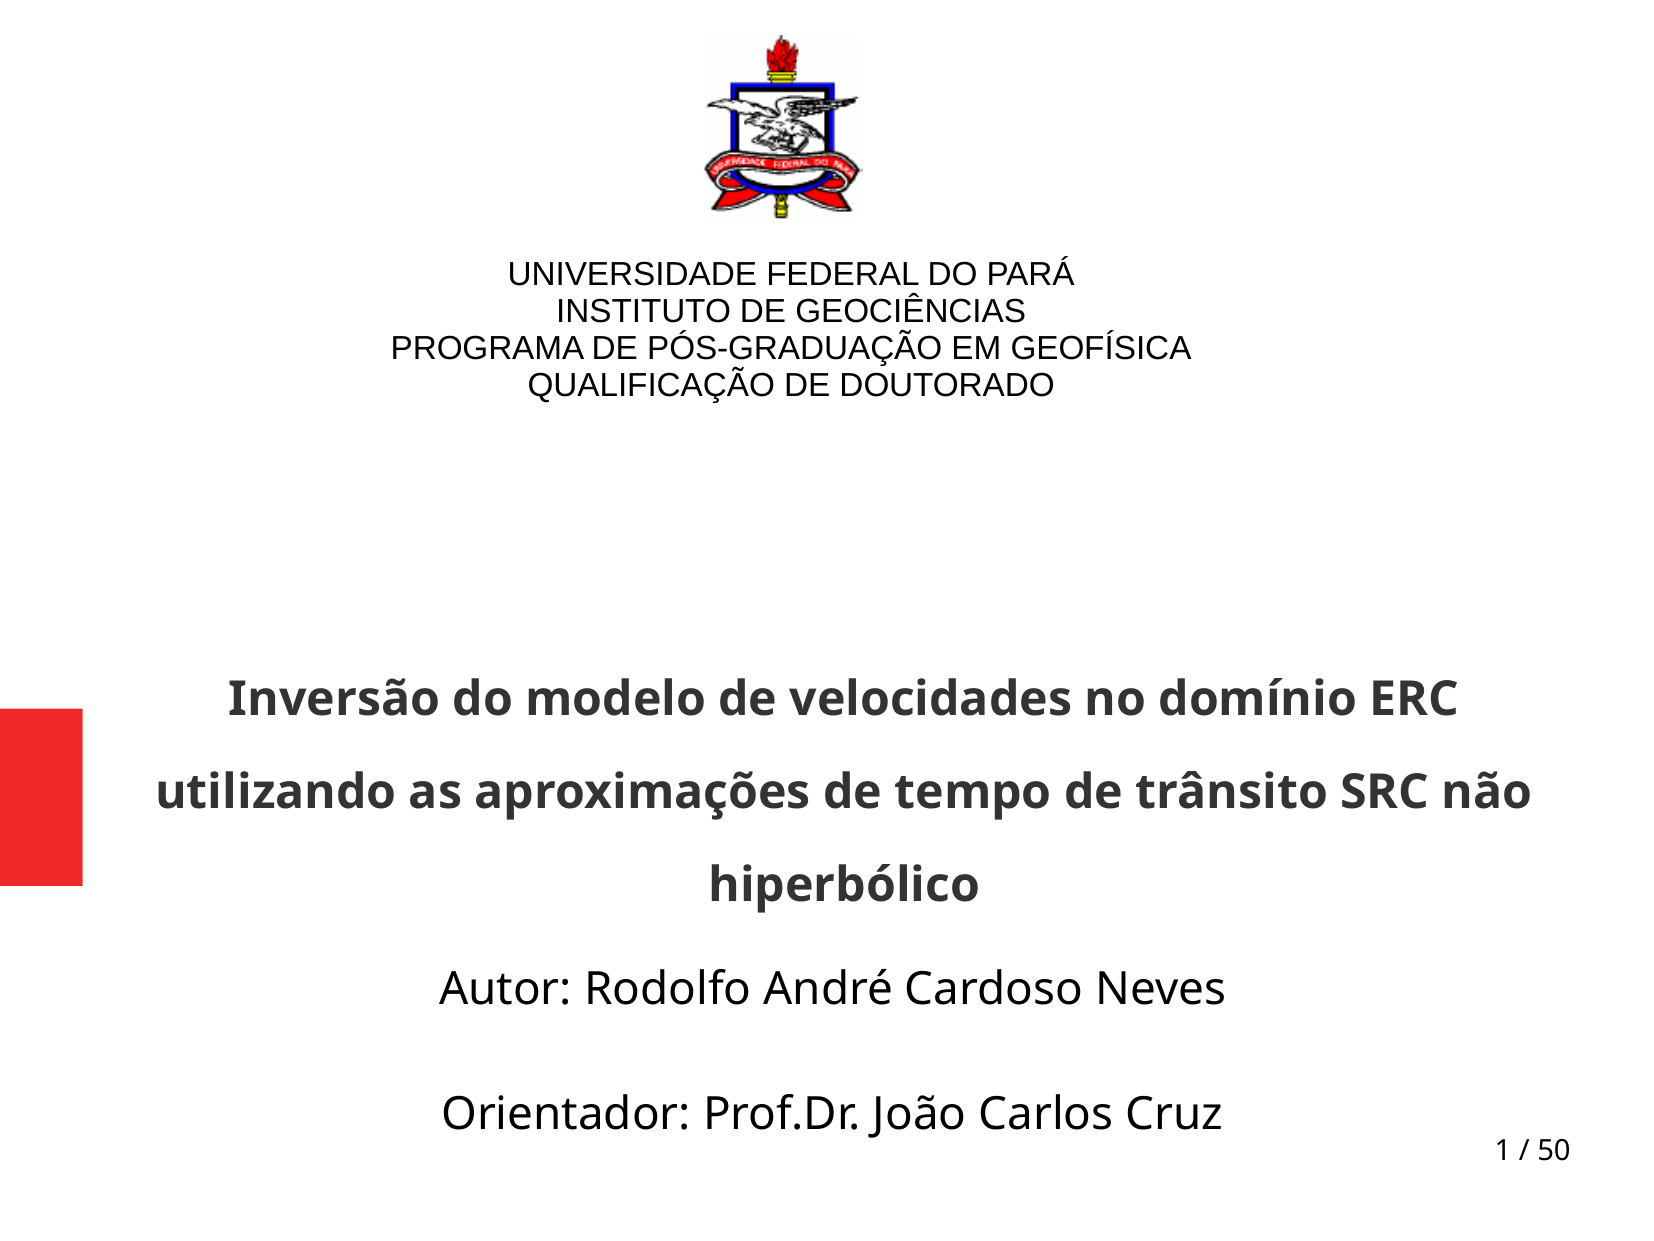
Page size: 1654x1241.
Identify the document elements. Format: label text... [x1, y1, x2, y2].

subtitle Autor: Rodolfo André Cardoso Neves Orientador: Prof.Dr. João Carlos Cruz [129, 968, 1536, 1130]
picture [696, 35, 863, 225]
title Inversão do modelo de velocidades no domínio ERC utilizando as aproximações de tempo de trânsito SRC não hiperbólico [141, 657, 1548, 949]
text_box UNIVERSIDADE FEDERAL DO PARÁ INSTITUTO DE GEOCIÊNCIAS PROGRAMA DE PÓS-GRADUAÇÃO EM GEOFÍSICA QUALIFICAÇÃO DE DOUTORADO [224, 248, 1359, 414]
